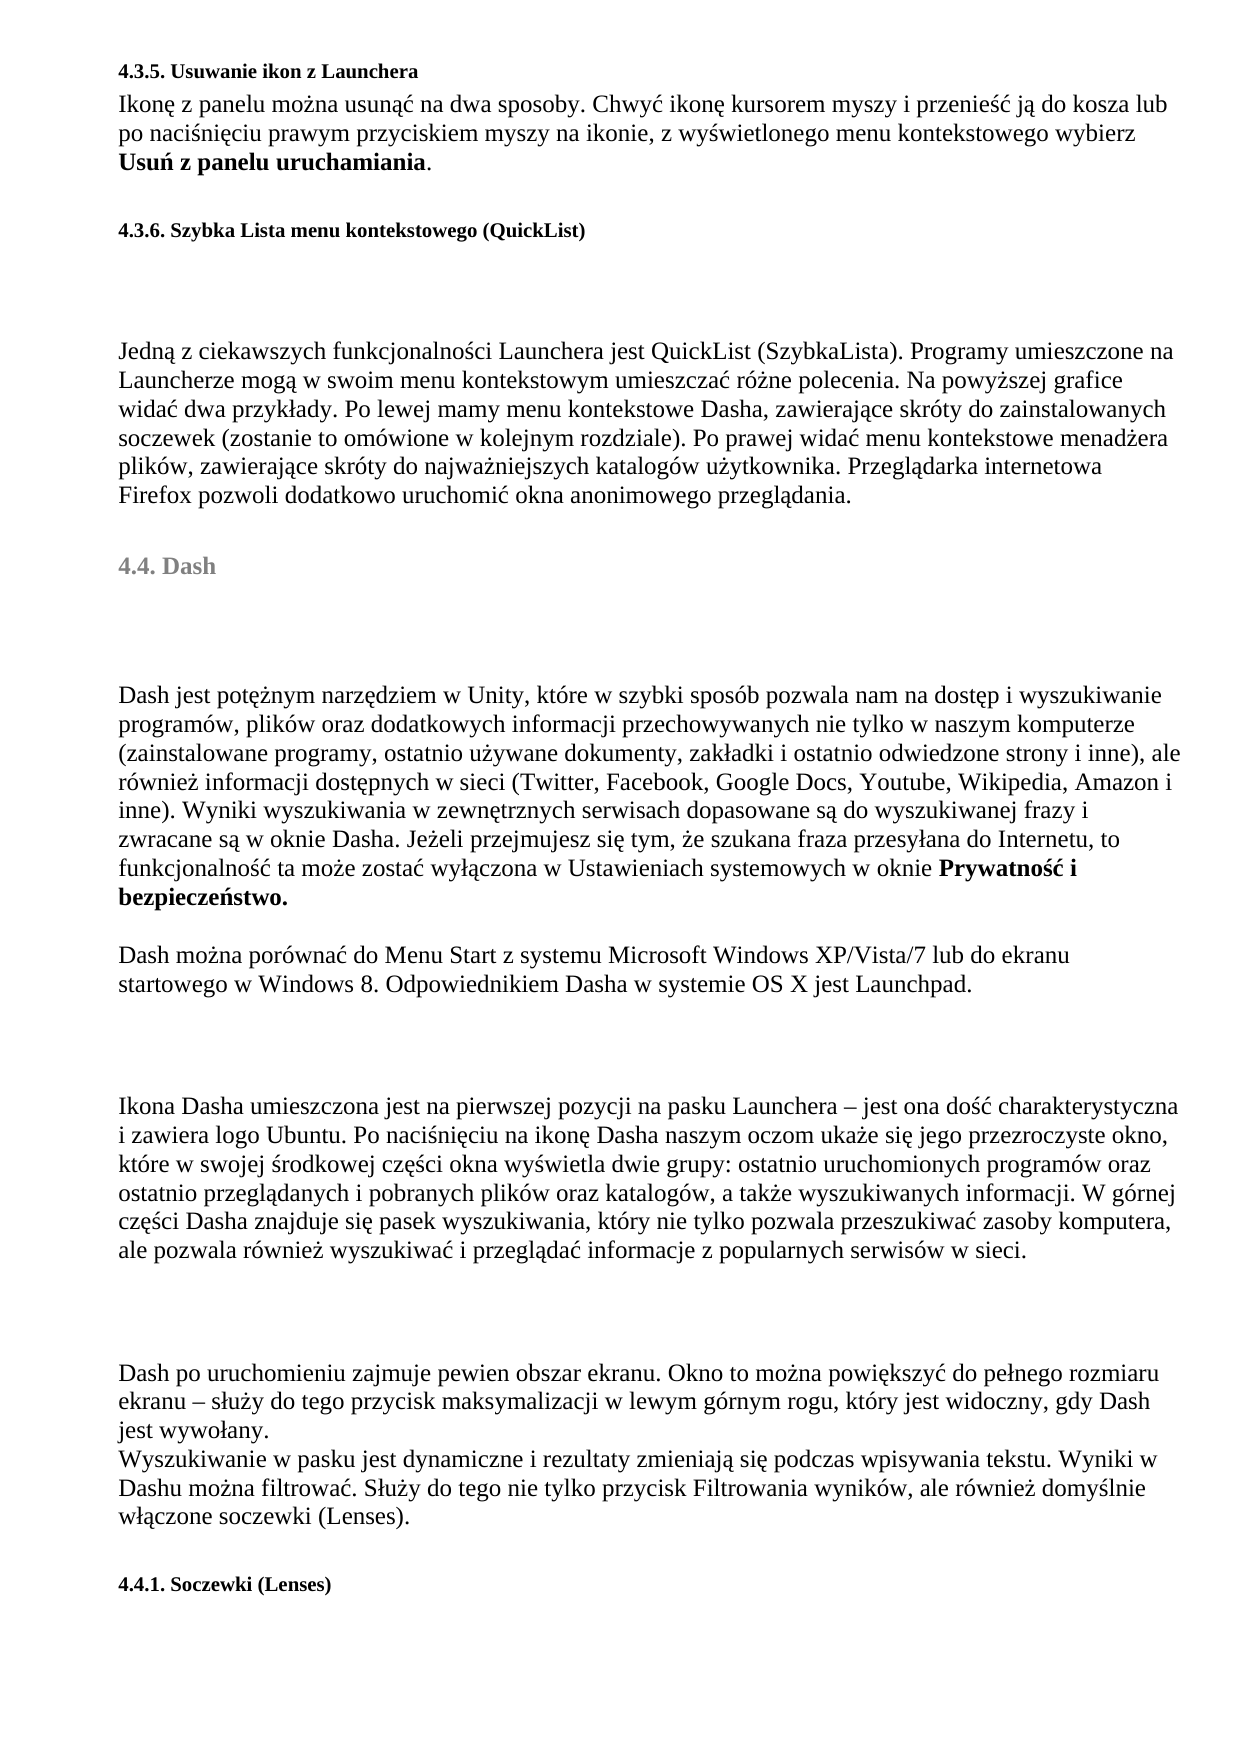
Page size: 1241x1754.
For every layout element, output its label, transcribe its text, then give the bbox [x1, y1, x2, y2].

text Ikonę z panelu można usunąć na dwa sposoby. Chwyć ikonę kursorem myszy i przenieść ją do kosza lub po naciśnięciu prawym przyciskiem myszy na ikonie, z wyświetlonego menu kontekstowego wybierz Usuń z panelu uruchamiania. [118, 89, 1181, 176]
subtitle 4.3.5. Usuwanie ikon z Launchera [118, 59, 1181, 83]
text Dash po uruchomieniu zajmuje pewien obszar ekranu. Okno to można powiększyć do pełnego rozmiaru ekranu – służy do tego przycisk maksymalizacji w lewym górnym rogu, który jest widoczny, gdy Dash jest wywołany. Wyszukiwanie w pasku jest dynamiczne i rezultaty zmieniają się podczas wpisywania tekstu. Wyniki w Dashu można filtrować. Służy do tego nie tylko przycisk Filtrowania wyników, ale również domyślnie włączone soczewki (Lenses). [118, 1358, 1181, 1530]
text Jedną z ciekawszych funkcjonalności Launchera jest QuickList (SzybkaLista). Programy umieszczone na Launcherze mogą w swoim menu kontekstowym umieszczać różne polecenia. Na powyższej grafice widać dwa przykłady. Po lewej mamy menu kontekstowe Dasha, zawierające skróty do zainstalowanych soczewek (zostanie to omówione w kolejnym rozdziale). Po prawej widać menu kontekstowe menadżera plików, zawierające skróty do najważniejszych katalogów użytkownika. Przeglądarka internetowa Firefox pozwoli dodatkowo uruchomić okna anonimowego przeglądania. [118, 336, 1181, 509]
text Dash jest potężnym narzędziem w Unity, które w szybki sposób pozwala nam na dostęp i wyszukiwanie programów, plików oraz dodatkowych informacji przechowywanych nie tylko w naszym komputerze (zainstalowane programy, ostatnio używane dokumenty, zakładki i ostatnio odwiedzone strony i inne), ale również informacji dostępnych w sieci (Twitter, Facebook, Google Docs, Youtube, Wikipedia, Amazon i inne). Wyniki wyszukiwania w zewnętrznych serwisach dopasowane są do wyszukiwanej frazy i zwracane są w oknie Dasha. Jeżeli przejmujesz się tym, że szukana fraza przesyłana do Internetu, to funkcjonalność ta może zostać wyłączona w Ustawieniach systemowych w oknie Prywatność i bezpieczeństwo. [118, 681, 1181, 911]
subtitle 4.3.6. Szybka Lista menu kontekstowego (QuickList) [118, 218, 1181, 242]
text Ikona Dasha umieszczona jest na pierwszej pozycji na pasku Launchera – jest ona dość charakterystyczna i zawiera logo Ubuntu. Po naciśnięciu na ikonę Dasha naszym oczom ukaże się jego przezroczyste okno, które w swojej środkowej części okna wyświetla dwie grupy: ostatnio uruchomionych programów oraz ostatnio przeglądanych i pobranych plików oraz katalogów, a także wyszukiwanych informacji. W górnej części Dasha znajduje się pasek wyszukiwania, który nie tylko pozwala przeszukiwać zasoby komputera, ale pozwala również wyszukiwać i przeglądać informacje z popularnych serwisów w sieci. [118, 1091, 1181, 1264]
subtitle 4.4.1. Soczewki (Lenses) [118, 1572, 1181, 1596]
subtitle 4.4. Dash [118, 551, 1181, 579]
text Dash można porównać do Menu Start z systemu Microsoft Windows XP/Vista/7 lub do ekranu startowego w Windows 8. Odpowiednikiem Dasha w systemie OS X jest Launchpad. [118, 940, 1181, 997]
